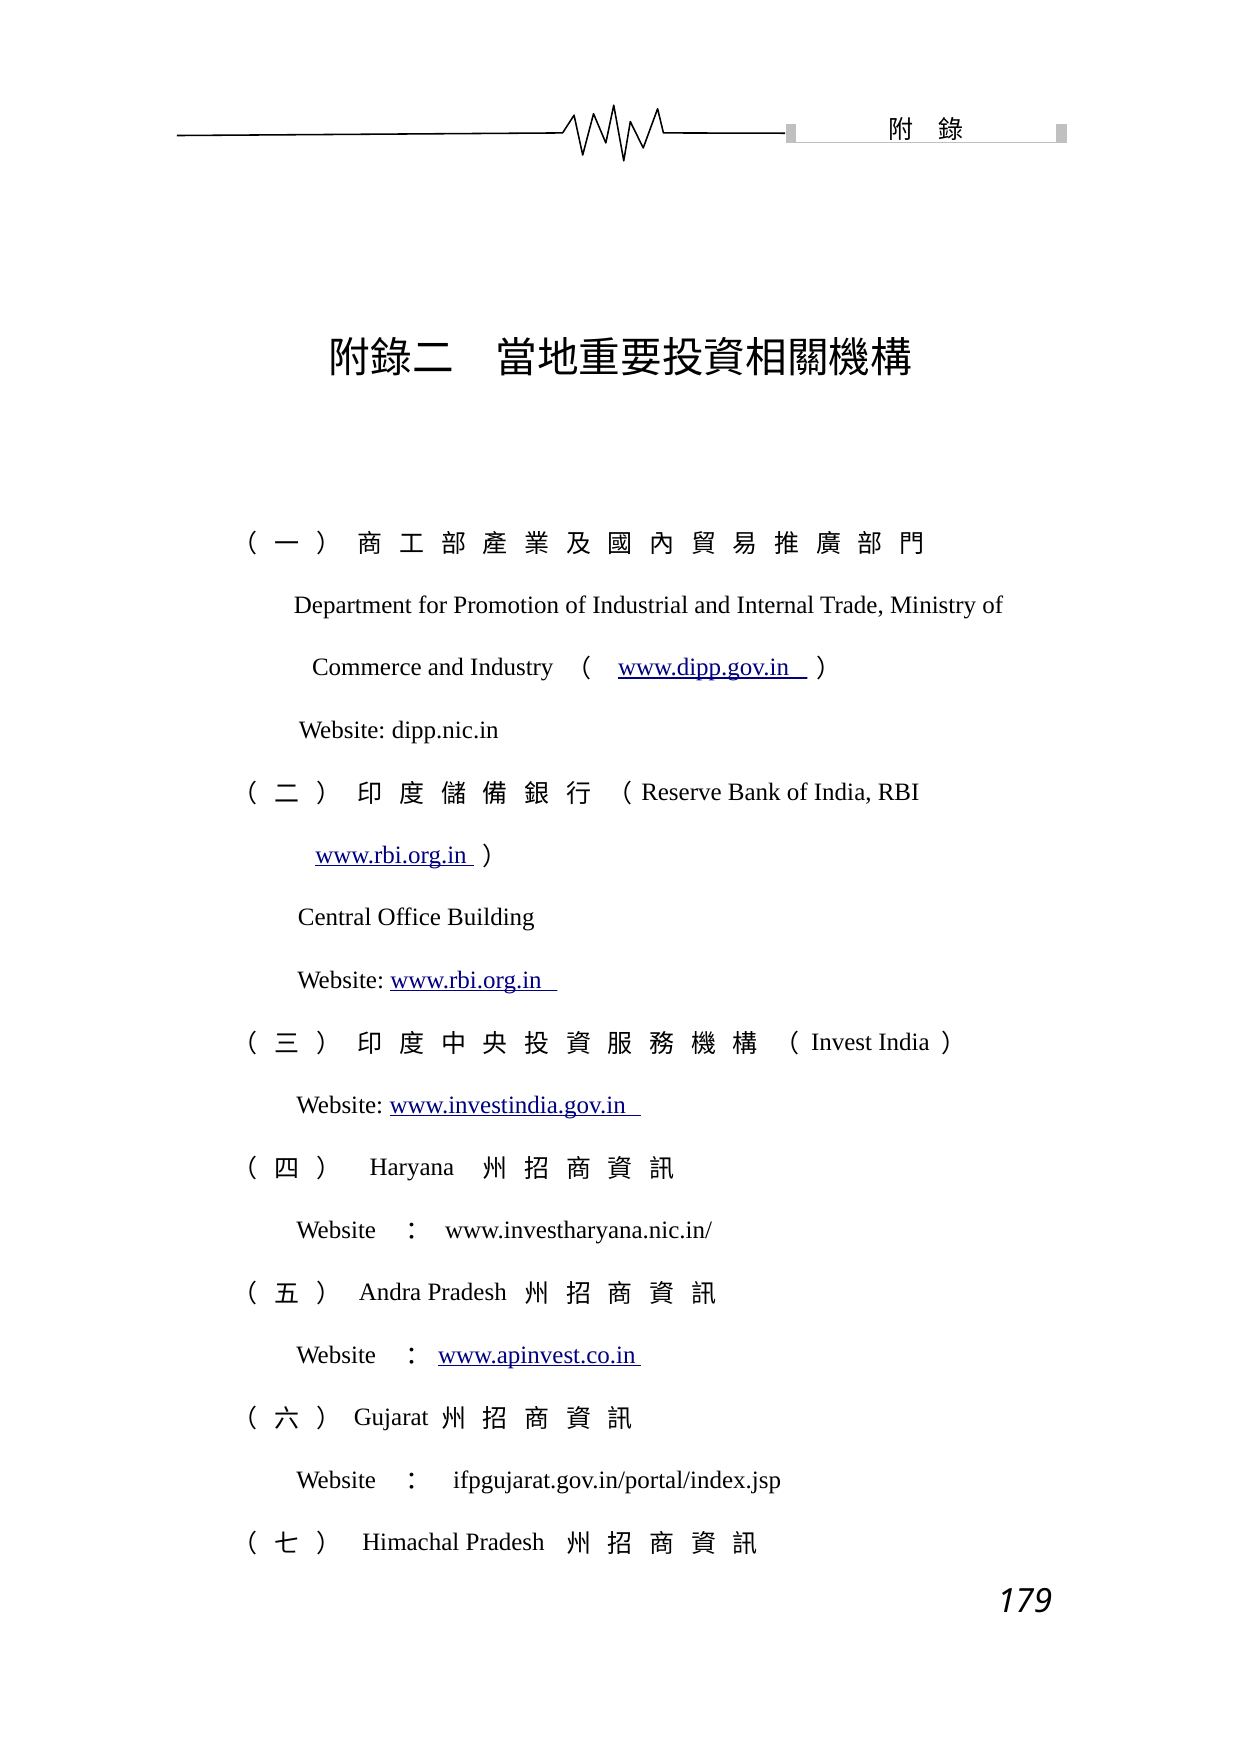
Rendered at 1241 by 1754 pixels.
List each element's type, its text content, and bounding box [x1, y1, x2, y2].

text Website: www.rbi.org.in [207, 938, 1058, 1000]
text （七）Himachal Pradesh州招商資訊 [207, 1500, 1058, 1563]
text Website: www.investindia.gov.in [207, 1063, 1058, 1125]
text （五）Andra Pradesh州招商資訊 [207, 1250, 1058, 1313]
text Website：ifpgujarat.gov.in/portal/index.jsp [207, 1438, 1058, 1500]
text Website：www.apinvest.co.in [207, 1313, 1058, 1375]
text （二）印度儲備銀行（Reserve Bank of India, RBI www.rbi.org.in） [207, 750, 1058, 875]
text （三）印度中央投資服務機構（Invest India） [207, 1000, 1058, 1063]
text Central Office Building [207, 875, 1058, 938]
text Department for Promotion of Industrial and Internal Trade, Ministry of Commerce and Industry（www.dipp.gov.in） [207, 563, 1058, 688]
text 附錄二 當地重要投資相關機構 [183, 313, 1058, 375]
text （六）Gujarat州招商資訊 [207, 1375, 1058, 1438]
text Website：www.investharyana.nic.in/ [207, 1188, 1058, 1250]
text （一）商工部產業及國內貿易推廣部門 [207, 500, 1058, 563]
text （四）Haryana州招商資訊 [207, 1125, 1058, 1188]
text Website: dipp.nic.in [207, 688, 1058, 750]
